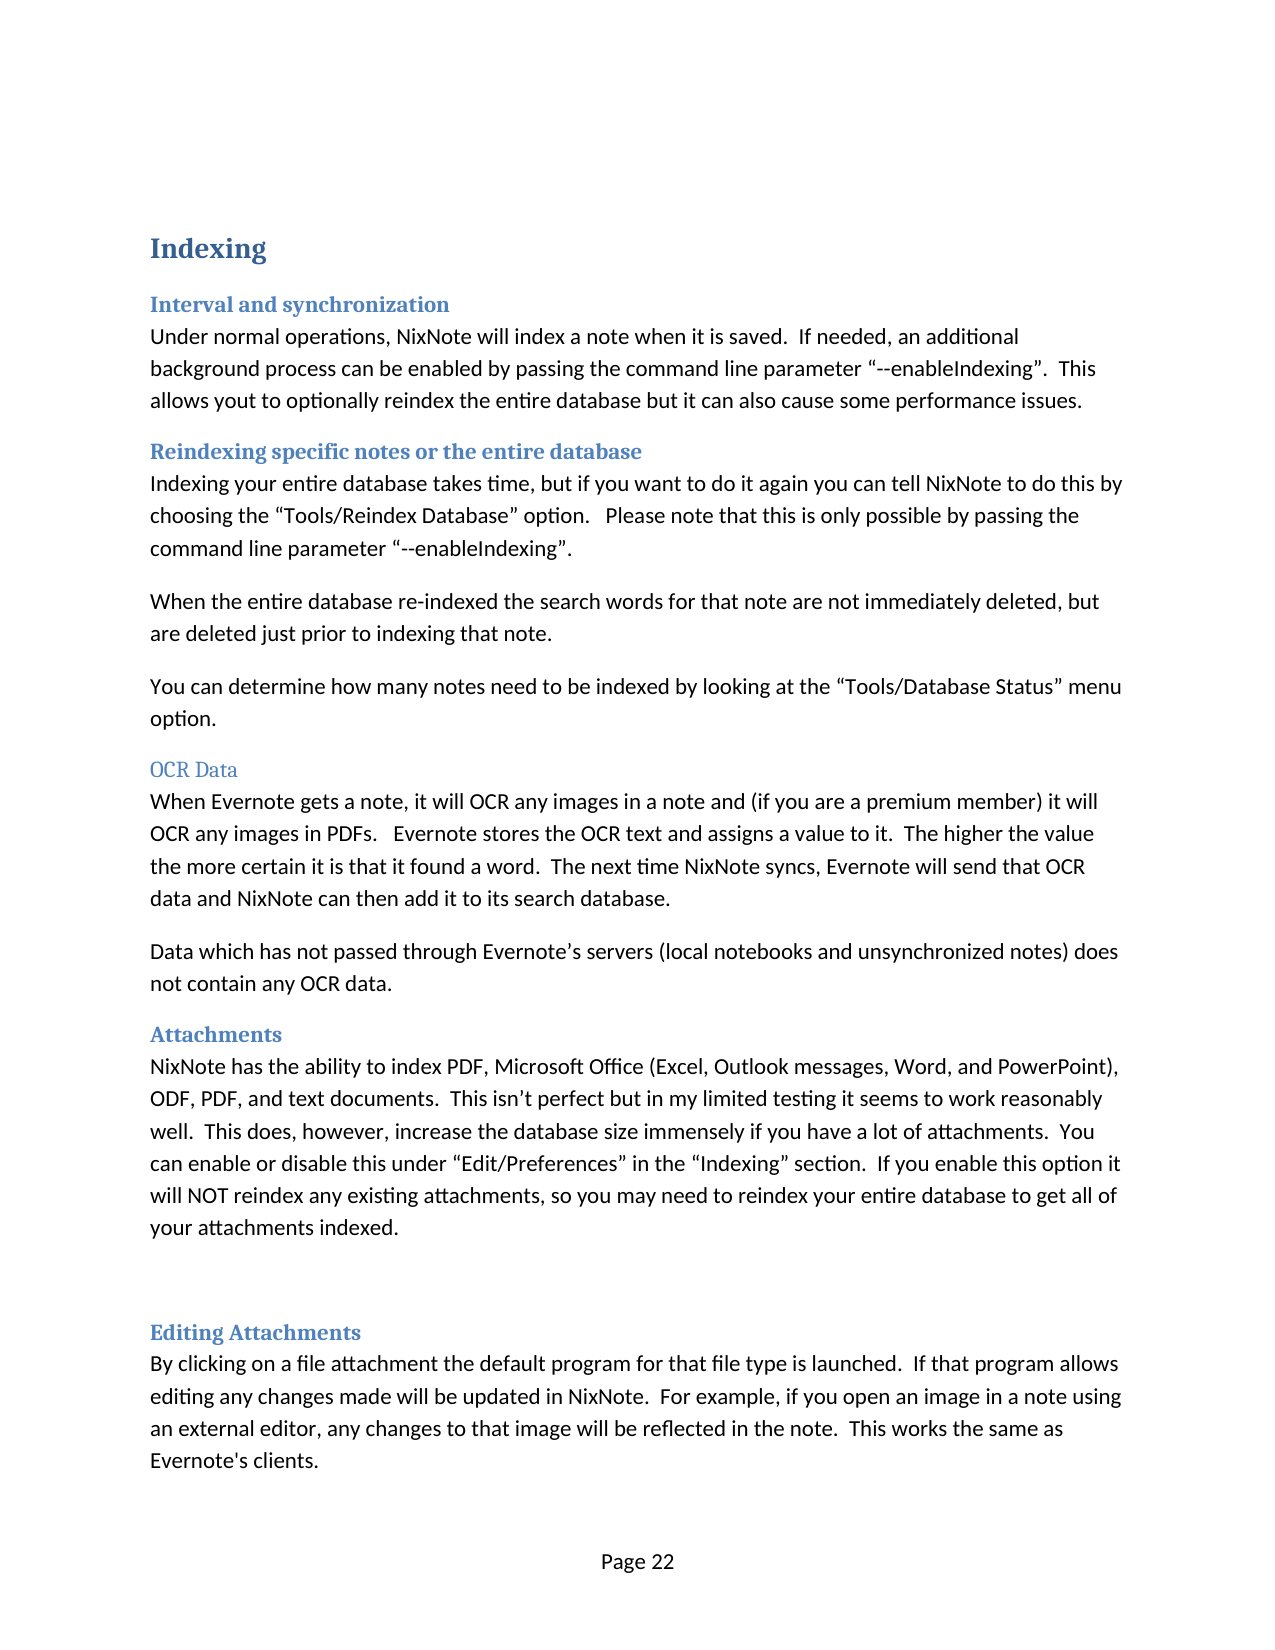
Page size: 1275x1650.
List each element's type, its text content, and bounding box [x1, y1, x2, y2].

subtitle OCR Data [150, 757, 1125, 783]
text Under normal operations, NixNote will index a note when it is saved. If needed, an additional background process can be enabled by passing the command line parameter “--enableIndexing”. This allows yout to optionally reindex the entire database but it can also cause some performance issues. [150, 322, 1125, 414]
text NixNote has the ability to index PDF, Microsoft Office (Excel, Outlook messages, Word, and PowerPoint), ODF, PDF, and text documents. This isn’t perfect but in my limited testing it seems to work reasonably well. This does, however, increase the database size immensely if you have a lot of attachments. You can enable or disable this under “Edit/Preferences” in the “Indexing” section. If you enable this option it will NOT reindex any existing attachments, so you may need to reindex your entire database to get all of your attachments indexed. [150, 1052, 1125, 1241]
text You can determine how many notes need to be indexed by looking at the “Tools/Database Status” menu option. [150, 672, 1125, 732]
text By clicking on a file attachment the default program for that file type is launched. If that program allows editing any changes made will be updated in NixNote. For example, if you open an image in a note using an external editor, any changes to that image will be reflected in the note. This works the same as Evernote's clients. [150, 1349, 1125, 1474]
text Data which has not passed through Evernote’s servers (local notebooks and unsynchronized notes) does not contain any OCR data. [150, 937, 1125, 997]
subtitle Attachments [150, 1022, 1125, 1048]
text When the entire database re-indexed the search words for that note are not immediately deleted, but are deleted just prior to indexing that note. [150, 587, 1125, 647]
text When Evernote gets a note, it will OCR any images in a note and (if you are a premium member) it will OCR any images in PDFs. Evernote stores the OCR text and assigns a value to it. The higher the value the more certain it is that it found a word. The next time NixNote syncs, Evernote will send that OCR data and NixNote can then add it to its search database. [150, 787, 1125, 912]
subtitle Reindexing specific notes or the entire database [150, 439, 1125, 466]
subtitle Interval and synchronization [150, 292, 1125, 318]
text Indexing your entire database takes time, but if you want to do it again you can tell NixNote to do this by choosing the “Tools/Reindex Database” option. Please note that this is only possible by passing the command line parameter “--enableIndexing”. [150, 469, 1125, 562]
subtitle Indexing [150, 232, 1125, 266]
subtitle Editing Attachments [150, 1319, 1125, 1346]
